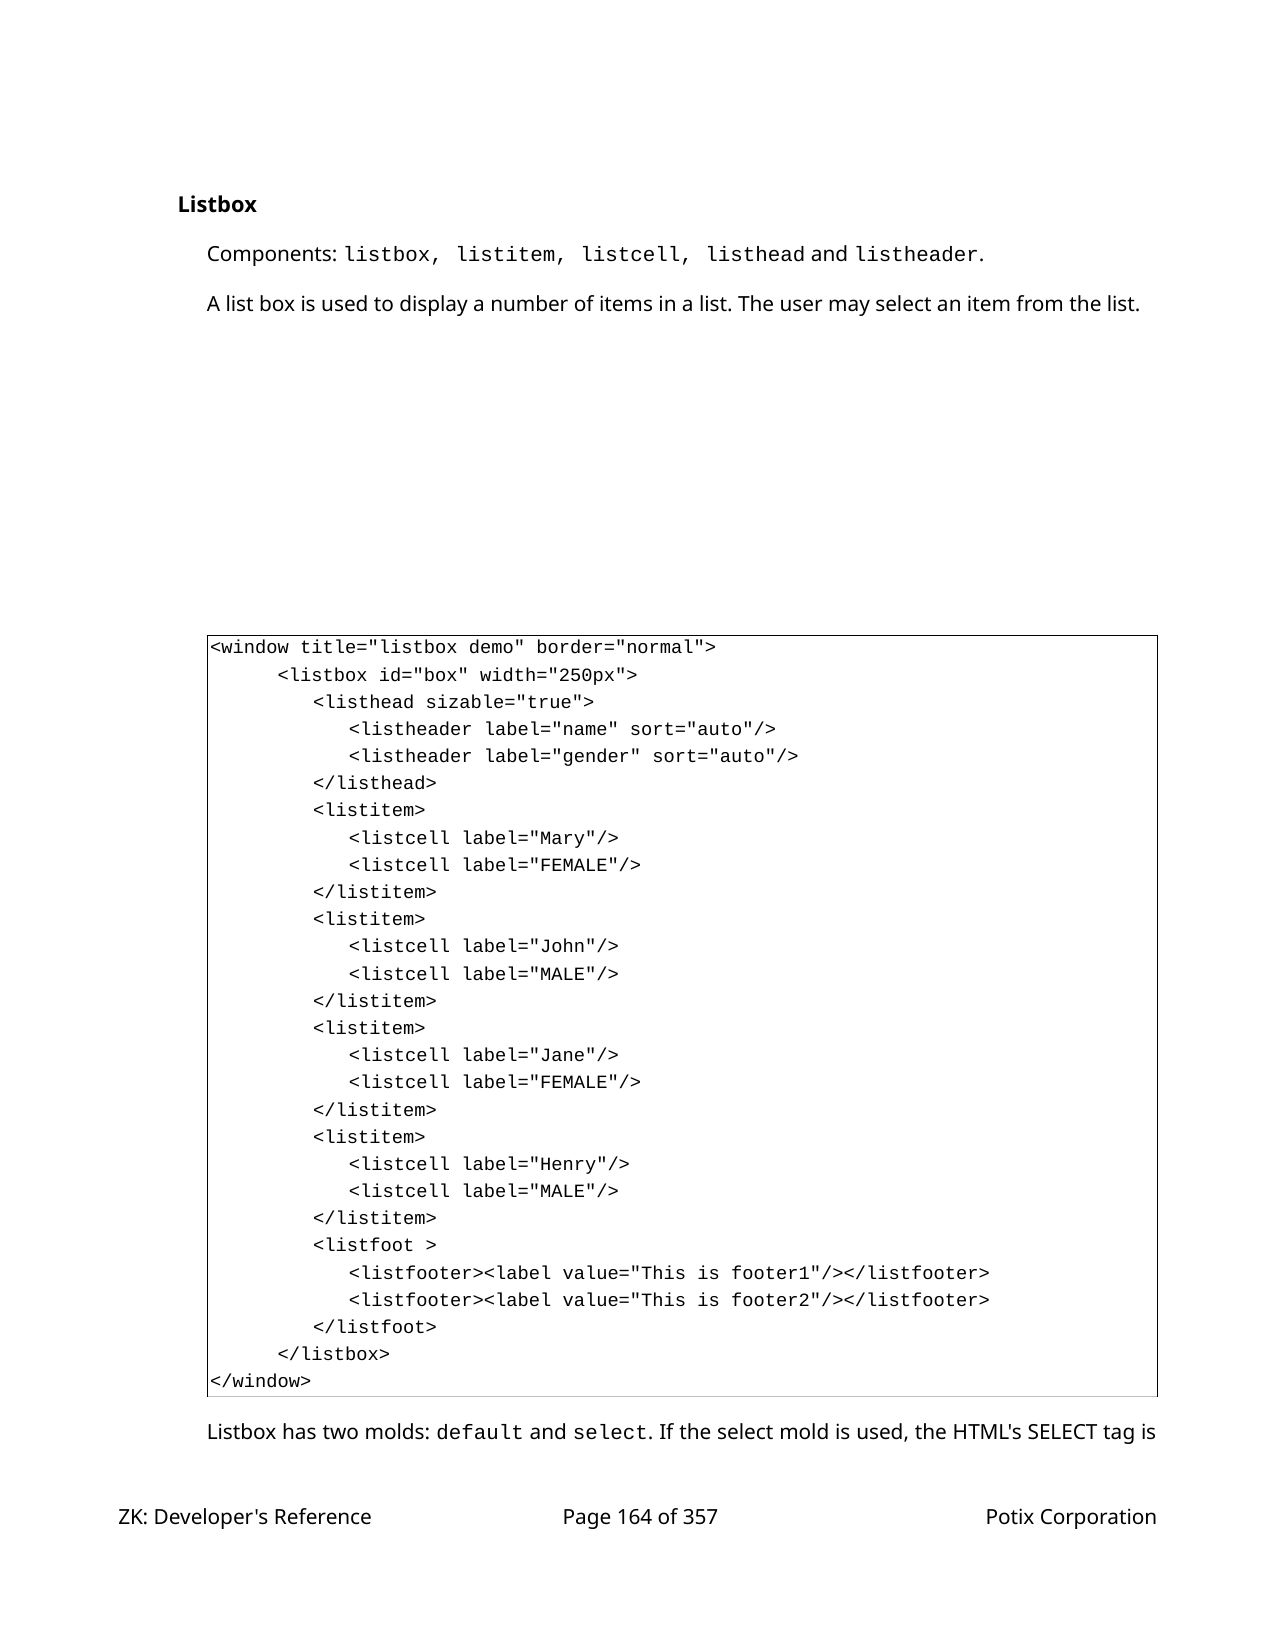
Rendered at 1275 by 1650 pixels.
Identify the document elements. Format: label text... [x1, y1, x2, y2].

text <listcell label="Mary"/> [208, 826, 1157, 850]
text <listheader label="name" sort="auto"/> [208, 717, 1157, 741]
text <listfoot > [208, 1233, 1157, 1258]
text </listitem> [208, 1097, 1157, 1122]
text </listhead> [208, 771, 1157, 795]
text <listitem> [208, 1016, 1157, 1040]
text </listitem> [208, 880, 1157, 904]
text </listfoot> [208, 1315, 1157, 1339]
text <listitem> [208, 798, 1157, 823]
text </listitem> [208, 989, 1157, 1013]
text <listbox id="box" width="250px"> [208, 662, 1157, 687]
text <listfooter><label value="This is footer2"/></listfooter> [208, 1288, 1157, 1312]
text </listitem> [208, 1206, 1157, 1230]
text <listheader label="gender" sort="auto"/> [208, 744, 1157, 768]
text </listbox> [208, 1342, 1157, 1366]
text <listcell label="MALE"/> [208, 961, 1157, 986]
text <listcell label="FEMALE"/> [208, 1070, 1157, 1094]
text <listcell label="John"/> [208, 934, 1157, 958]
text Components: listbox, listitem, listcell, listhead and listheader. [207, 239, 1157, 268]
text <listcell label="MALE"/> [208, 1179, 1157, 1203]
text <listcell label="FEMALE"/> [208, 853, 1157, 877]
text </window> [208, 1369, 1157, 1396]
text <listitem> [208, 907, 1157, 931]
text <listitem> [208, 1124, 1157, 1149]
text Listbox has two molds: default and select. If the select mold is used, the HTML's SELECT tag is [207, 1417, 1157, 1446]
text <window title="listbox demo" border="normal"> [208, 636, 1157, 659]
text <listcell label="Henry"/> [208, 1152, 1157, 1176]
text <listhead sizable="true"> [208, 689, 1157, 714]
subtitle Listbox [177, 189, 1157, 219]
text <listcell label="Jane"/> [208, 1043, 1157, 1067]
text A list box is used to display a number of items in a list. The user may select an item from the list. [207, 289, 1157, 317]
text <listfooter><label value="This is footer1"/></listfooter> [208, 1261, 1157, 1285]
